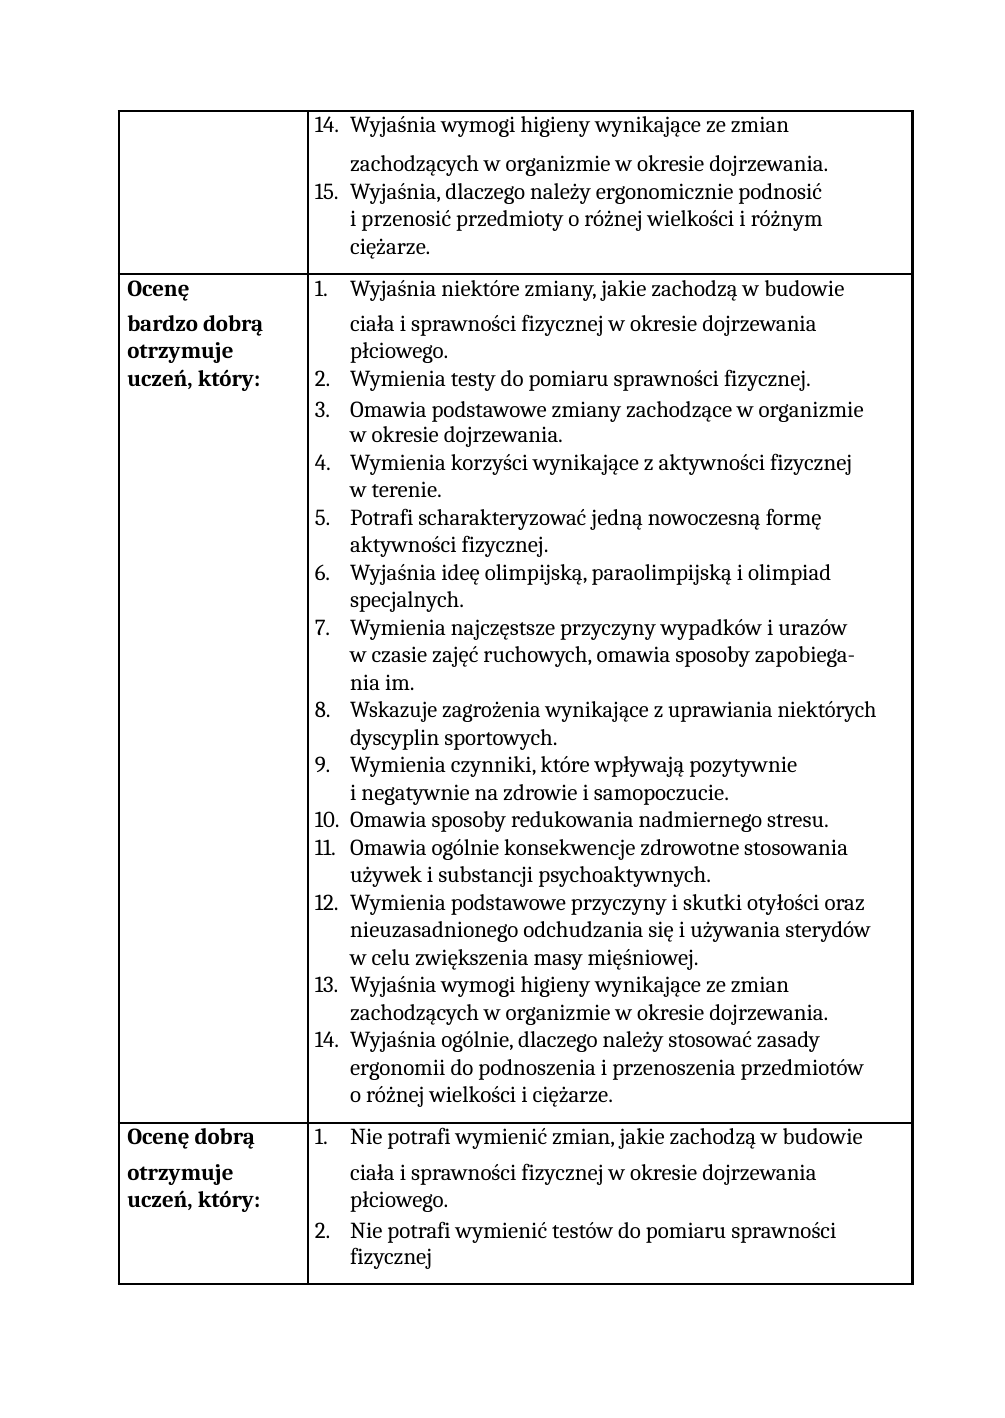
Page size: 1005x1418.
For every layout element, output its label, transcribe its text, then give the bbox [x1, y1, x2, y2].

table_cell używek i substancji psychoaktywnych. [348, 862, 911, 890]
table_cell ciała i sprawności fizycznej w okresie dojrzewania [348, 1160, 911, 1187]
table_cell [120, 807, 307, 835]
table_cell Omawia ogólnie konsekwencje zdrowotne stosowania [348, 835, 911, 862]
table_cell Wymienia podstawowe przyczyny i skutki otyłości oraz [348, 890, 911, 917]
table_cell [309, 261, 348, 273]
table_cell Wyjaśnia, dlaczego należy ergonomicznie podnosić [348, 179, 911, 206]
table_cell nia im. [348, 670, 911, 697]
table_cell Omawia sposoby redukowania nadmiernego stresu. [348, 807, 911, 835]
table_cell [120, 422, 307, 450]
table_cell zachodzących w organizmie w okresie dojrzewania. [348, 1000, 911, 1027]
table_cell Wymienia korzyści wynikające z aktywności fizycznej [348, 450, 911, 477]
table_cell [120, 945, 307, 972]
table_cell i przenosić przedmioty o różnej wielkości i różnym [348, 206, 911, 234]
table_cell Potrafi scharakteryzować jedną nowoczesną formę [348, 505, 911, 532]
table_cell otrzymuje [120, 338, 307, 366]
table_cell [348, 261, 911, 273]
table_cell [309, 1055, 348, 1082]
table_cell [309, 311, 348, 338]
table_cell [120, 505, 307, 532]
table_cell [120, 1082, 307, 1110]
table_cell 2. [309, 366, 348, 396]
table_cell Wyjaśnia ogólnie, dlaczego należy stosować zasady [348, 1027, 911, 1055]
table_cell otrzymuje [120, 1160, 307, 1187]
table_cell 8. [309, 697, 348, 725]
table_cell [120, 234, 307, 261]
table_header Wyjaśnia wymogi higieny wynikające ze zmian [348, 112, 911, 151]
table_cell 6. [309, 560, 348, 587]
table_cell [120, 179, 307, 206]
table_cell aktywności fizycznej. [348, 532, 911, 560]
table_cell płciowego. [348, 1187, 911, 1218]
table_cell Wyjaśnia ideę olimpijską, paraolimpijską i olimpiad [348, 560, 911, 587]
table_cell [120, 1218, 307, 1243]
table_cell bardzo dobrą [120, 311, 307, 338]
table_cell 10. [309, 807, 348, 835]
table_cell Nie potrafi wymienić testów do pomiaru sprawności [348, 1218, 911, 1243]
table_cell 15. [309, 179, 348, 206]
table_cell [120, 261, 307, 273]
table_cell [309, 1160, 348, 1187]
table_cell 1. [309, 1124, 348, 1159]
table_cell [120, 642, 307, 670]
table_cell [309, 780, 348, 807]
table_cell [309, 1110, 348, 1122]
table_cell [309, 945, 348, 972]
table_cell [309, 477, 348, 505]
table_cell 5. [309, 505, 348, 532]
table_cell [120, 697, 307, 725]
table_cell [309, 725, 348, 752]
table_header [120, 112, 307, 151]
table_cell [120, 670, 307, 697]
table_cell Omawia podstawowe zmiany zachodzące w organizmie [348, 396, 911, 422]
table_cell i negatywnie na zdrowie i samopoczucie. [348, 780, 911, 807]
table_cell [309, 1271, 348, 1283]
table_cell w terenie. [348, 477, 911, 505]
table_cell [309, 1082, 348, 1110]
table_cell [309, 862, 348, 890]
table_cell [309, 917, 348, 945]
table_cell ergonomii do podnoszenia i przenoszenia przedmiotów [348, 1055, 911, 1082]
table_cell fizycznej [348, 1244, 911, 1271]
table_cell [120, 396, 307, 422]
table_cell [120, 477, 307, 505]
table_cell Wyjaśnia wymogi higieny wynikające ze zmian [348, 972, 911, 1000]
table_cell 7. [309, 615, 348, 642]
table_cell [120, 780, 307, 807]
table_cell uczeń, który: [120, 1187, 307, 1218]
table_cell [120, 1110, 307, 1122]
table_cell [120, 862, 307, 890]
table_cell 1. [309, 275, 348, 311]
table_cell 14. [309, 1027, 348, 1055]
table_cell 12. [309, 890, 348, 917]
table_cell [120, 587, 307, 615]
table_cell [120, 890, 307, 917]
table_cell zachodzących w organizmie w okresie dojrzewania. [348, 151, 911, 179]
table_cell [348, 1271, 911, 1283]
table_cell [120, 560, 307, 587]
table_cell Wymienia czynniki, które wpływają pozytywnie [348, 752, 911, 780]
table_cell [120, 151, 307, 179]
table_cell 9. [309, 752, 348, 780]
table_cell [309, 1000, 348, 1027]
table_cell [309, 670, 348, 697]
table_cell [120, 725, 307, 752]
table_cell w czasie zajęć ruchowych, omawia sposoby zapobiega- [348, 642, 911, 670]
table_cell [120, 835, 307, 862]
table_cell 3. [309, 396, 348, 422]
table_cell [309, 422, 348, 450]
table_cell [309, 532, 348, 560]
table_cell [120, 1055, 307, 1082]
table_cell w celu zwiększenia masy mięśniowej. [348, 945, 911, 972]
table_cell [120, 1027, 307, 1055]
table_cell [120, 450, 307, 477]
table_cell [120, 206, 307, 234]
table_cell [309, 234, 348, 261]
table_cell [120, 917, 307, 945]
table_cell [309, 642, 348, 670]
table_cell Wymienia testy do pomiaru sprawności fizycznej. [348, 366, 911, 396]
table_cell nieuzasadnionego odchudzania się i używania sterydów [348, 917, 911, 945]
table_cell [120, 1000, 307, 1027]
table_cell 13. [309, 972, 348, 1000]
table_cell ciężarze. [348, 234, 911, 261]
table_cell Wskazuje zagrożenia wynikające z uprawiania niektórych [348, 697, 911, 725]
table_cell 11. [309, 835, 348, 862]
table_cell uczeń, który: [120, 366, 307, 396]
table_cell [309, 587, 348, 615]
table_cell Wyjaśnia niektóre zmiany, jakie zachodzą w budowie [348, 275, 911, 311]
table_cell [309, 338, 348, 366]
table_cell [120, 532, 307, 560]
table_cell Wymienia najczęstsze przyczyny wypadków i urazów [348, 615, 911, 642]
table_cell w okresie dojrzewania. [348, 422, 911, 450]
table_cell o różnej wielkości i ciężarze. [348, 1082, 911, 1110]
table_cell Ocenę [120, 275, 307, 311]
table_cell [309, 151, 348, 179]
table_cell [120, 752, 307, 780]
table_cell 4. [309, 450, 348, 477]
table_cell [120, 1271, 307, 1283]
table_cell [120, 615, 307, 642]
table_cell [120, 1244, 307, 1271]
table_cell Nie potrafi wymienić zmian, jakie zachodzą w budowie [348, 1124, 911, 1159]
table_cell płciowego. [348, 338, 911, 366]
table_cell 2. [309, 1218, 348, 1243]
table_cell ciała i sprawności fizycznej w okresie dojrzewania [348, 311, 911, 338]
table_header 14. [309, 112, 348, 151]
table_cell [309, 1187, 348, 1218]
table_cell Ocenę dobrą [120, 1124, 307, 1159]
table_cell [309, 206, 348, 234]
table_cell [120, 972, 307, 1000]
table_cell [348, 1110, 911, 1122]
table_cell [309, 1244, 348, 1271]
table_cell dyscyplin sportowych. [348, 725, 911, 752]
table_cell specjalnych. [348, 587, 911, 615]
